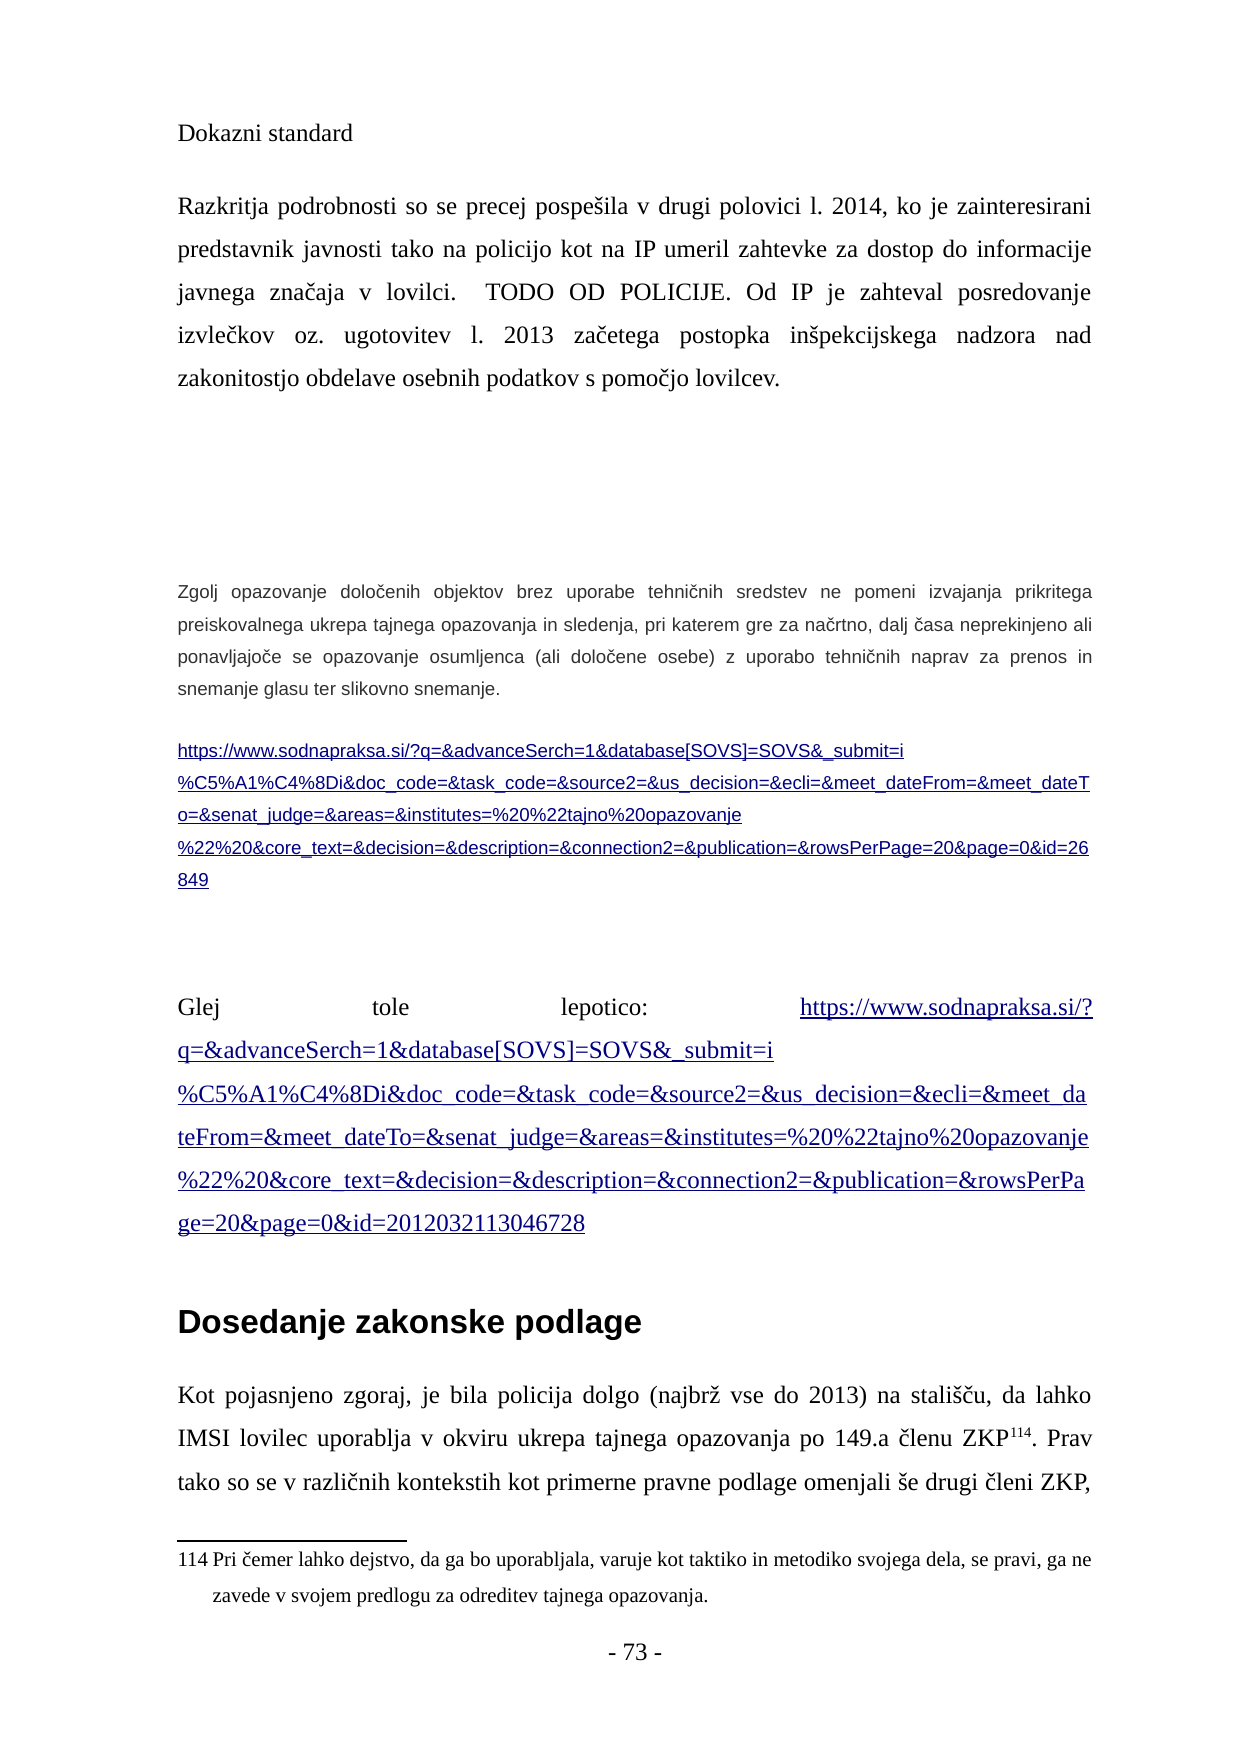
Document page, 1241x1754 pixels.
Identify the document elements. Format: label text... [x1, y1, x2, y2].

text Glej tole lepotico: https://www.sodnapraksa.si/?q=&advanceSerch=1&database[SOVS]=SOVS&_submit=i%C5%A1%C4%8Di&doc_code=&task_code=&source2=&us_decision=&ecli=&meet_dateFrom=&meet_dateTo=&senat_judge=&areas=&institutes=%20%22tajno%20opazovanje%22%20&core_text=&decision=&description=&connection2=&publication=&rowsPerPage=20&page=0&id=2012032113046728 [177, 992, 1093, 1237]
text Dokazni standard [177, 118, 1093, 147]
text Pri čemer lahko dejstvo, da ga bo uporabljala, varuje kot taktiko in metodiko svojega dela, se pravi, ga ne zavede v svojem predlogu za odreditev tajnega opazovanja. [177, 1547, 1093, 1607]
text https://www.sodnapraksa.si/?q=&advanceSerch=1&database[SOVS]=SOVS&_submit=i%C5%A1%C4%8Di&doc_code=&task_code=&source2=&us_decision=&ecli=&meet_dateFrom=&meet_dateTo=&senat_judge=&areas=&institutes=%20%22tajno%20opazovanje%22%20&core_text=&decision=&description=&connection2=&publication=&rowsPerPage=20&page=0&id=26849 [177, 740, 1093, 890]
text Razkritja podrobnosti so se precej pospešila v drugi polovici l. 2014, ko je zainteresirani predstavnik javnosti tako na policijo kot na IP umeril zahtevke za dostop do informacije javnega značaja v lovilci. TODO OD POLICIJE. Od IP je zahteval posredovanje izvlečkov oz. ugotovitev l. 2013 začetega postopka inšpekcijskega nadzora nad zakonitostjo obdelave osebnih podatkov s pomočjo lovilcev. [177, 191, 1093, 392]
text Zgolj opazovanje določenih objektov brez uporabe tehničnih sredstev ne pomeni izvajanja prikritega preiskovalnega ukrepa tajnega opazovanja in sledenja, pri katerem gre za načrtno, dalj časa neprekinjeno ali ponavljajoče se opazovanje osumljenca (ali določene osebe) z uporabo tehničnih naprav za prenos in snemanje glasu ter slikovno snemanje. [177, 581, 1093, 699]
text Kot pojasnjeno zgoraj, je bila policija dolgo (najbrž vse do 2013) na stališču, da lahko IMSI lovilec uporablja v okviru ukrepa tajnega opazovanja po 149.a členu ZKP. Prav tako so se v različnih kontekstih kot primerne pravne podlage omenjali še drugi členi ZKP, [177, 1380, 1093, 1495]
subtitle Dosedanje zakonske podlage [177, 1302, 1093, 1340]
